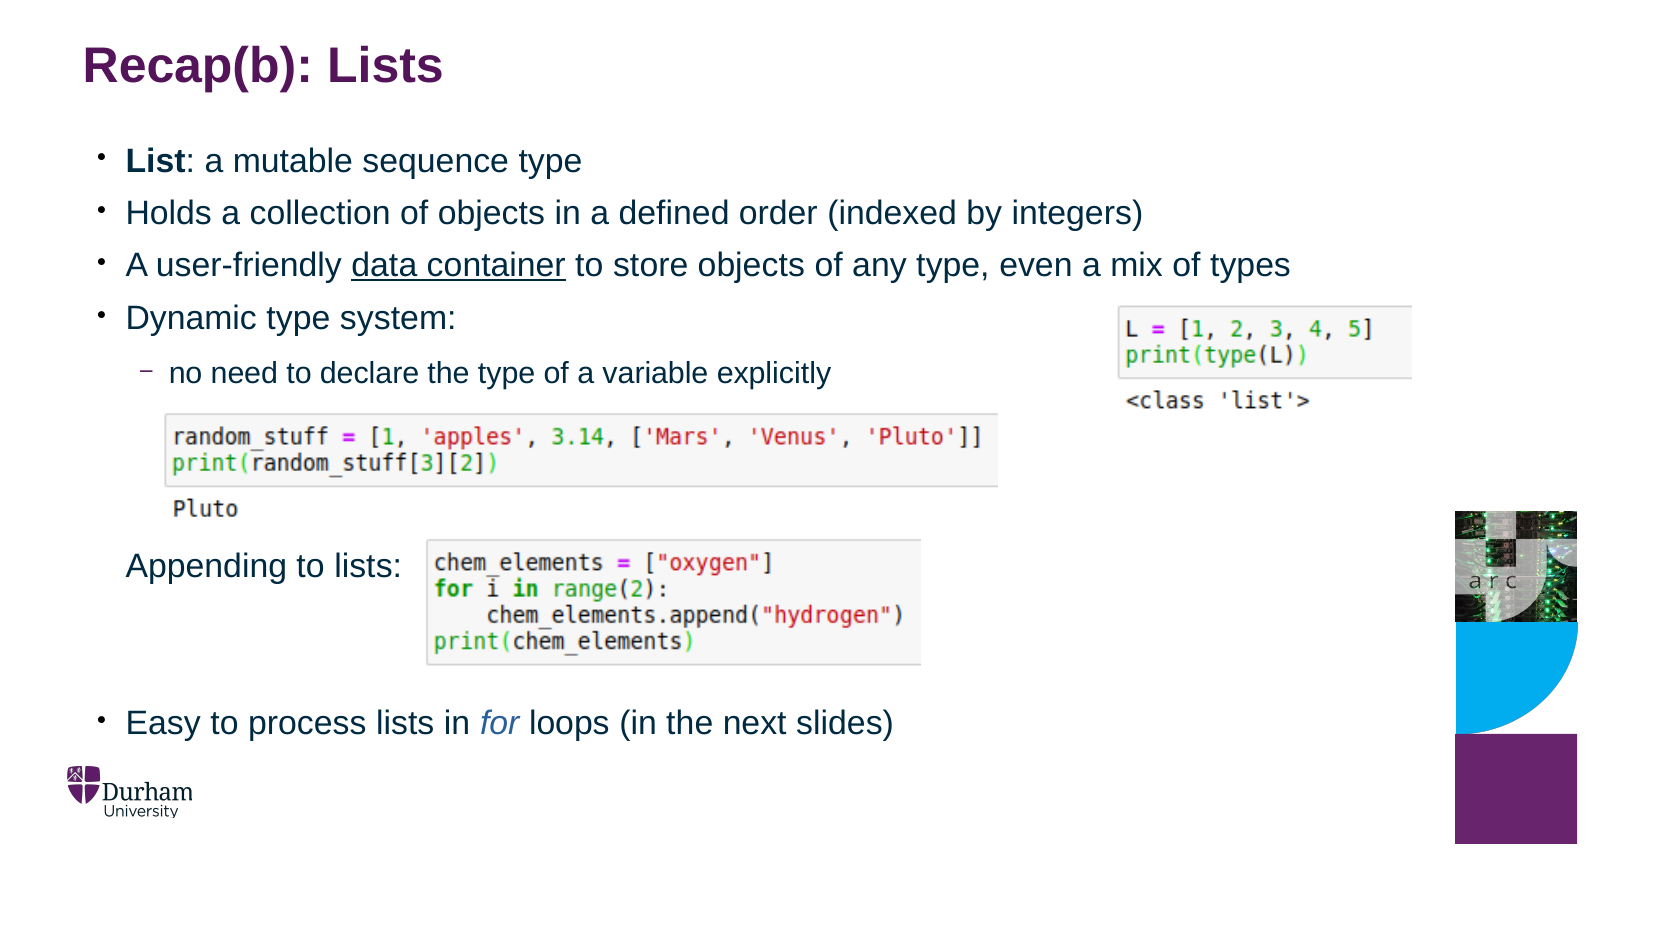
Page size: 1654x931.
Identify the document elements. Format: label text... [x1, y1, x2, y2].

picture [1110, 301, 1412, 425]
picture [1571, 638, 1578, 733]
title Recap(b): Lists [82, 37, 1571, 93]
picture [155, 407, 998, 674]
picture [67, 766, 192, 818]
list List: a mutable sequence type Holds a collection of objects in a defined order (indexed by integers) A user-friendly data container to store objects of any type, even a mix of types Dynamic type system: no need to declare the type of a variable explicitly Appending to lists: Easy to process lists in for loops (in the next slides) [82, 141, 1571, 745]
picture [1571, 511, 1577, 621]
